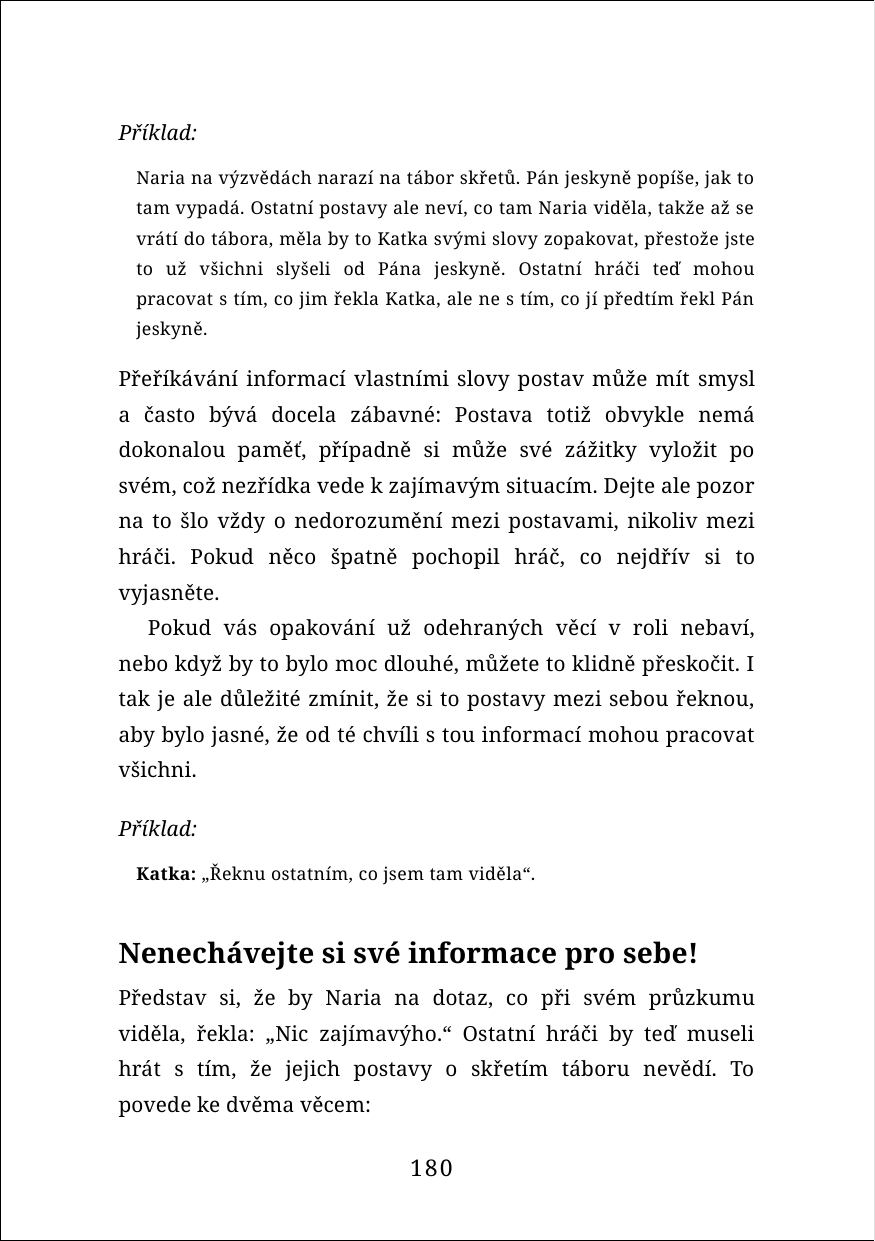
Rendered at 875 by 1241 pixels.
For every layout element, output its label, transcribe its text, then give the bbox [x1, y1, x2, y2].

subtitle Nenechávejte si své informace pro sebe! [118, 933, 756, 972]
text Představ si, že by Naria na dotaz, co při svém průzkumu viděla, řekla: „Nic zajímavýho.“ Ostatní hráči by teď museli hrát s tím, že jejich postavy o skřetím táboru nevědí. To povede ke dvěma věcem: [118, 983, 756, 1118]
text Přeříkávání informací vlastními slovy postav může mít smysl a často bývá docela zábavné: Postava totiž obvykle nemá dokonalou paměť, případně si může své zážitky vyložit po svém, což nezřídka vede k zajímavým situacím. Dejte ale pozor na to šlo vždy o nedorozumění mezi postavami, nikoliv mezi hráči. Pokud něco špatně pochopil hráč, co nejdřív si to vyjasněte. Pokud vás opakování už odehraných věcí v roli nebaví, nebo když by to bylo moc dlouhé, můžete to klidně přeskočit. I tak je ale důležité zmínit, že si to postavy mezi sebou řeknou, aby bylo jasné, že od té chvíli s tou informací mohou pracovat všichni. [118, 364, 756, 784]
text Naria na výzvědách narazí na tábor skřetů. Pán jeskyně popíše, jak to tam vypadá. Ostatní postavy ale neví, co tam Naria viděla, takže až se vrátí do tábora, měla by to Katka svými slovy zopakovat, přestože jste to už všichni slyšeli od Pána jeskyně. Ostatní hráči teď mohou pracovat s tím, co jim řekla Katka, ale ne s tím, co jí předtím řekl Pán jeskyně. [136, 166, 756, 341]
text Příklad: [118, 814, 756, 843]
text Příklad: [118, 118, 756, 147]
text Katka: „Řeknu ostatním, co jsem tam viděla“. [136, 862, 756, 886]
